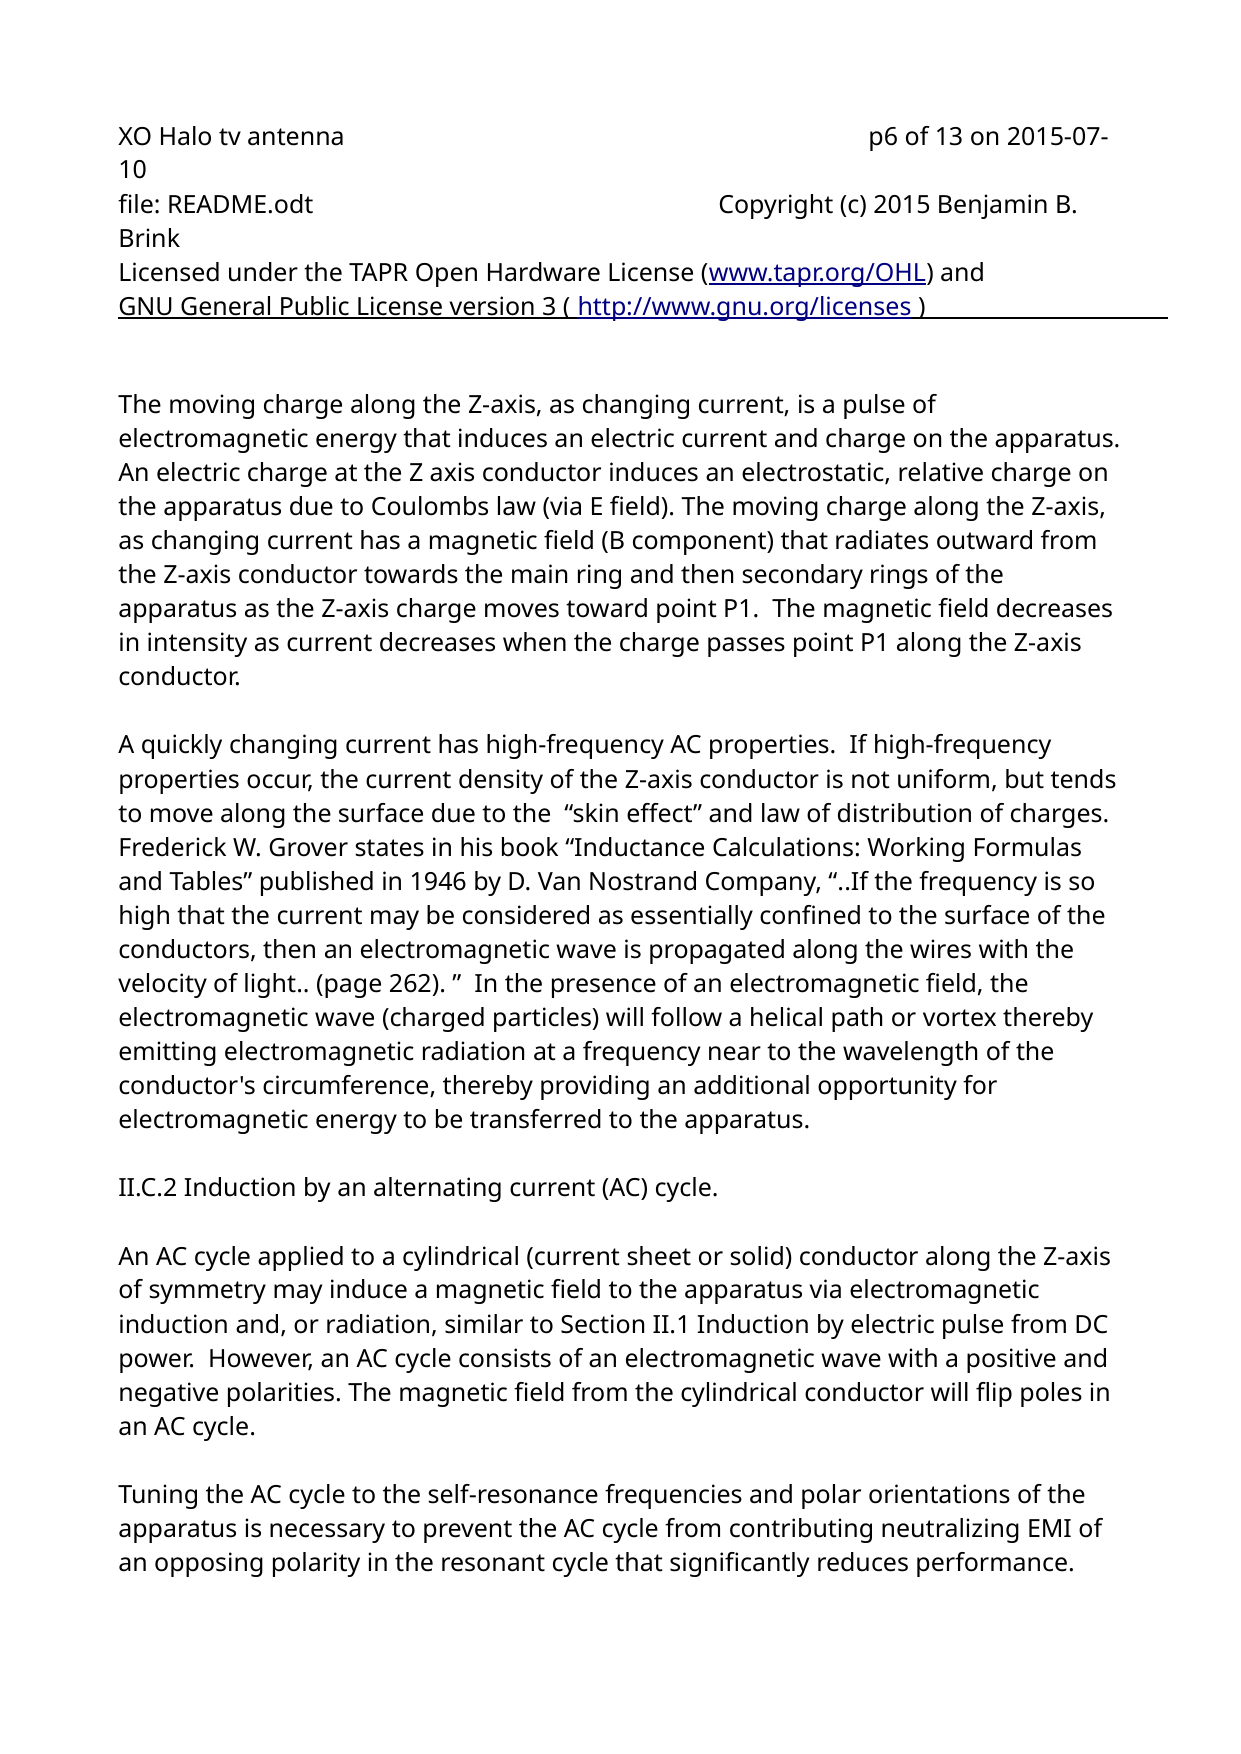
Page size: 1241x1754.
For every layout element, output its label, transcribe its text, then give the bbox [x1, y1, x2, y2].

text II.C.2 Induction by an alternating current (AC) cycle. [118, 1170, 1122, 1204]
text The moving charge along the Z-axis, as changing current, is a pulse of electromagnetic energy that induces an electric current and charge on the apparatus. An electric charge at the Z axis conductor induces an electrostatic, relative charge on the apparatus due to Coulombs law (via E field). The moving charge along the Z-axis, as changing current has a magnetic field (B component) that radiates outward from the Z-axis conductor towards the main ring and then secondary rings of the apparatus as the Z-axis charge moves toward point P1. The magnetic field decreases in intensity as current decreases when the charge passes point P1 along the Z-axis conductor. [118, 387, 1122, 693]
text A quickly changing current has high-frequency AC properties. If high-frequency properties occur, the current density of the Z-axis conductor is not uniform, but tends to move along the surface due to the “skin effect” and law of distribution of charges. Frederick W. Grover states in his book “Inductance Calculations: Working Formulas and Tables” published in 1946 by D. Van Nostrand Company, “..If the frequency is so high that the current may be considered as essentially confined to the surface of the conductors, then an electromagnetic wave is propagated along the wires with the velocity of light.. (page 262). ” In the presence of an electromagnetic field, the electromagnetic wave (charged particles) will follow a helical path or vortex thereby emitting electromagnetic radiation at a frequency near to the wavelength of the conductor's circumference, thereby providing an additional opportunity for electromagnetic energy to be transferred to the apparatus. [118, 727, 1122, 1136]
text An AC cycle applied to a cylindrical (current sheet or solid) conductor along the Z-axis of symmetry may induce a magnetic field to the apparatus via electromagnetic induction and, or radiation, similar to Section II.1 Induction by electric pulse from DC power. However, an AC cycle consists of an electromagnetic wave with a positive and negative polarities. The magnetic field from the cylindrical conductor will flip poles in an AC cycle. [118, 1238, 1122, 1442]
text Tuning the AC cycle to the self-resonance frequencies and polar orientations of the apparatus is necessary to prevent the AC cycle from contributing neutralizing EMI of an opposing polarity in the resonant cycle that significantly reduces performance. [118, 1477, 1122, 1579]
